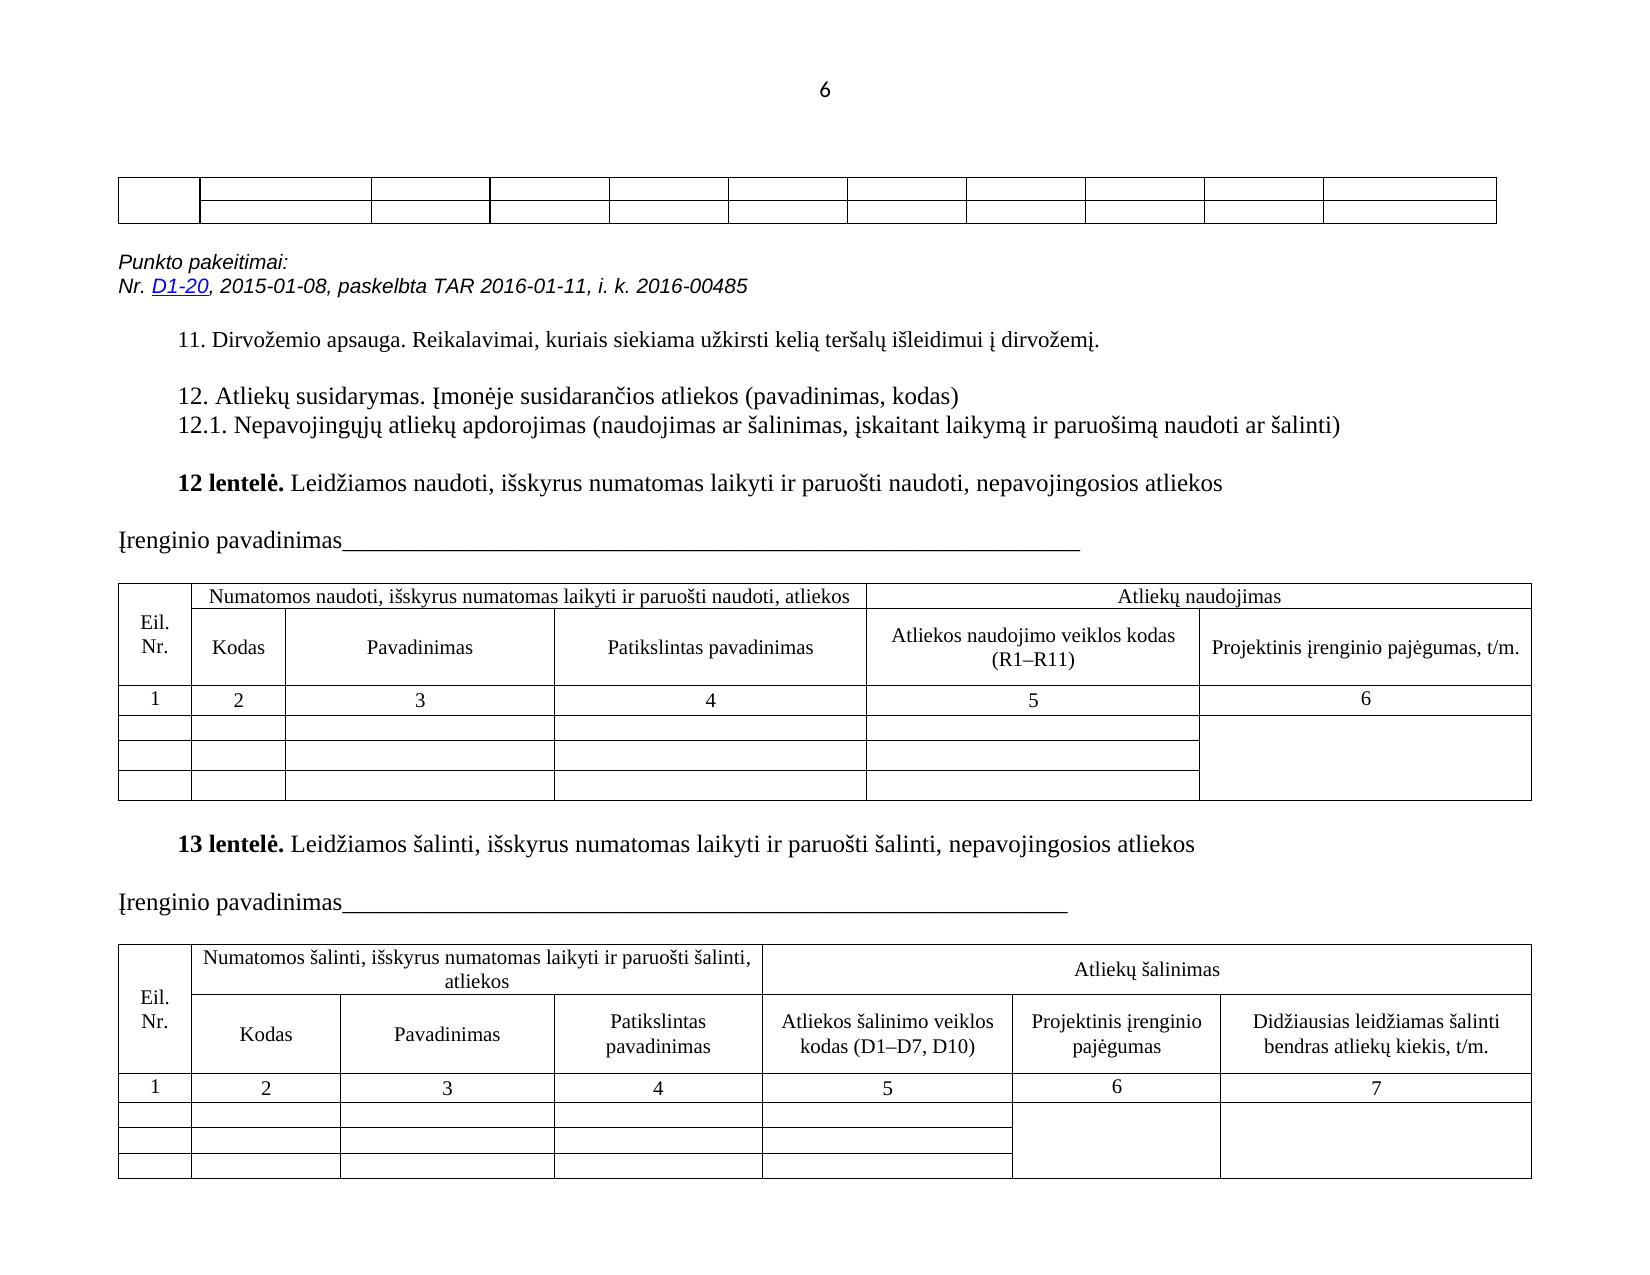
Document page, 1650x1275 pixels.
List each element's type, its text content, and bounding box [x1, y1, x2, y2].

table_cell 2 [192, 1074, 340, 1102]
table_header Numatomos šalinti, išskyrus numatomas laikyti ir paruošti šalinti, atliekos [192, 945, 762, 993]
table_header Atliekų šalinimas [763, 945, 1531, 993]
table_cell 2 [192, 686, 285, 714]
table_cell 3 [341, 1074, 554, 1102]
table_cell 5 [867, 686, 1199, 714]
table_cell [201, 201, 371, 222]
table_cell [119, 1128, 191, 1152]
table_cell [848, 178, 966, 200]
table_cell [555, 1128, 762, 1152]
table_cell [192, 741, 285, 770]
table_cell [555, 1103, 762, 1127]
table_cell Projektinis įrenginio pajėgumas [1013, 995, 1220, 1073]
table_header Numatomos naudoti, išskyrus numatomas laikyti ir paruošti naudoti, atliekos [192, 584, 866, 608]
table_cell [1086, 178, 1204, 200]
text 11. Dirvožemio apsauga. Reikalavimai, kuriais siekiama užkirsti kelią teršalų išleidimui į dirvožemį. [118, 326, 1532, 353]
text Įrenginio pavadinimas [118, 887, 1532, 916]
table_cell [286, 716, 554, 740]
table_cell [341, 1154, 554, 1178]
table_cell [491, 201, 609, 222]
table_cell [1200, 716, 1531, 799]
table_cell [555, 1154, 762, 1178]
table_cell Atliekos šalinimo veiklos kodas (D1–D7, D10) [763, 995, 1012, 1073]
table_cell 6 [1200, 686, 1531, 714]
table_cell [119, 771, 191, 799]
table_cell 4 [555, 686, 866, 714]
table_cell [192, 1128, 340, 1152]
table_cell [1324, 178, 1496, 200]
table_cell [372, 201, 489, 222]
text Nr. D1-20, 2015-01-08, paskelbta TAR 2016-01-11, i. k. 2016-00485 [118, 274, 1532, 298]
table_cell Pavadinimas [286, 609, 554, 685]
table_header Atliekų naudojimas [867, 584, 1531, 608]
table_cell [763, 1154, 1012, 1178]
table_cell [1205, 178, 1323, 200]
table_cell [1086, 201, 1204, 222]
table_cell [341, 1103, 554, 1127]
table_cell [192, 1154, 340, 1178]
table_cell [1205, 201, 1323, 222]
text Įrenginio pavadinimas [118, 525, 1532, 554]
table_cell Patikslintas pavadinimas [555, 995, 762, 1073]
table_cell 1 [119, 1074, 191, 1102]
table_cell [610, 178, 728, 200]
table_cell [192, 1103, 340, 1127]
table_cell [967, 201, 1085, 222]
text Punkto pakeitimai: [118, 250, 1532, 274]
table_cell [201, 178, 371, 200]
table_cell [1221, 1103, 1531, 1178]
table_cell [119, 741, 191, 770]
table_cell [729, 201, 847, 222]
table_cell [372, 178, 489, 200]
text 12.1. Nepavojingųjų atliekų apdorojimas (naudojimas ar šalinimas, įskaitant laikymą ir paruošimą naudoti ar šalinti) [118, 410, 1532, 439]
table_cell [729, 178, 847, 200]
table_cell Projektinis įrenginio pajėgumas, t/m. [1200, 609, 1531, 685]
table_cell [1013, 1103, 1220, 1178]
table_cell [491, 178, 609, 200]
table_cell [555, 716, 866, 740]
table_cell [286, 741, 554, 770]
table_cell [192, 716, 285, 740]
table_cell 5 [763, 1074, 1012, 1102]
table_cell Pavadinimas [341, 995, 554, 1073]
table_cell 6 [1013, 1074, 1220, 1102]
table_cell [119, 1103, 191, 1127]
table_cell [119, 1154, 191, 1178]
table_cell Kodas [192, 995, 340, 1073]
text 12. Atliekų susidarymas. Įmonėje susidarančios atliekos (pavadinimas, kodas) [118, 382, 1532, 410]
table_cell [286, 771, 554, 799]
table_cell Kodas [192, 609, 285, 685]
table_cell [763, 1128, 1012, 1152]
table_cell [555, 771, 866, 799]
table_cell 3 [286, 686, 554, 714]
text 13 lentelė. Leidžiamos šalinti, išskyrus numatomas laikyti ir paruošti šalinti, nepavojingosios atliekos [118, 829, 1532, 858]
table_cell 4 [555, 1074, 762, 1102]
table_cell [341, 1128, 554, 1152]
table_cell [119, 178, 199, 222]
table_cell [555, 741, 866, 770]
table_cell [1324, 201, 1496, 222]
table_cell 7 [1221, 1074, 1531, 1102]
table_cell Didžiausias leidžiamas šalinti bendras atliekų kiekis, t/m. [1221, 995, 1531, 1073]
table_header Eil. Nr. [119, 945, 191, 1073]
text 12 lentelė. Leidžiamos naudoti, išskyrus numatomas laikyti ir paruošti naudoti, nepavojingosios atliekos [118, 468, 1532, 497]
table_cell [763, 1103, 1012, 1127]
table_cell [867, 741, 1199, 770]
table_cell [867, 771, 1199, 799]
table_cell 1 [119, 686, 191, 714]
table_cell [848, 201, 966, 222]
table_cell [192, 771, 285, 799]
table_cell [867, 716, 1199, 740]
table_header Eil. Nr. [119, 584, 191, 685]
table_cell [610, 201, 728, 222]
table_cell [119, 716, 191, 740]
table_cell [967, 178, 1085, 200]
table_cell Patikslintas pavadinimas [555, 609, 866, 685]
table_cell Atliekos naudojimo veiklos kodas (R1–R11) [867, 609, 1199, 685]
